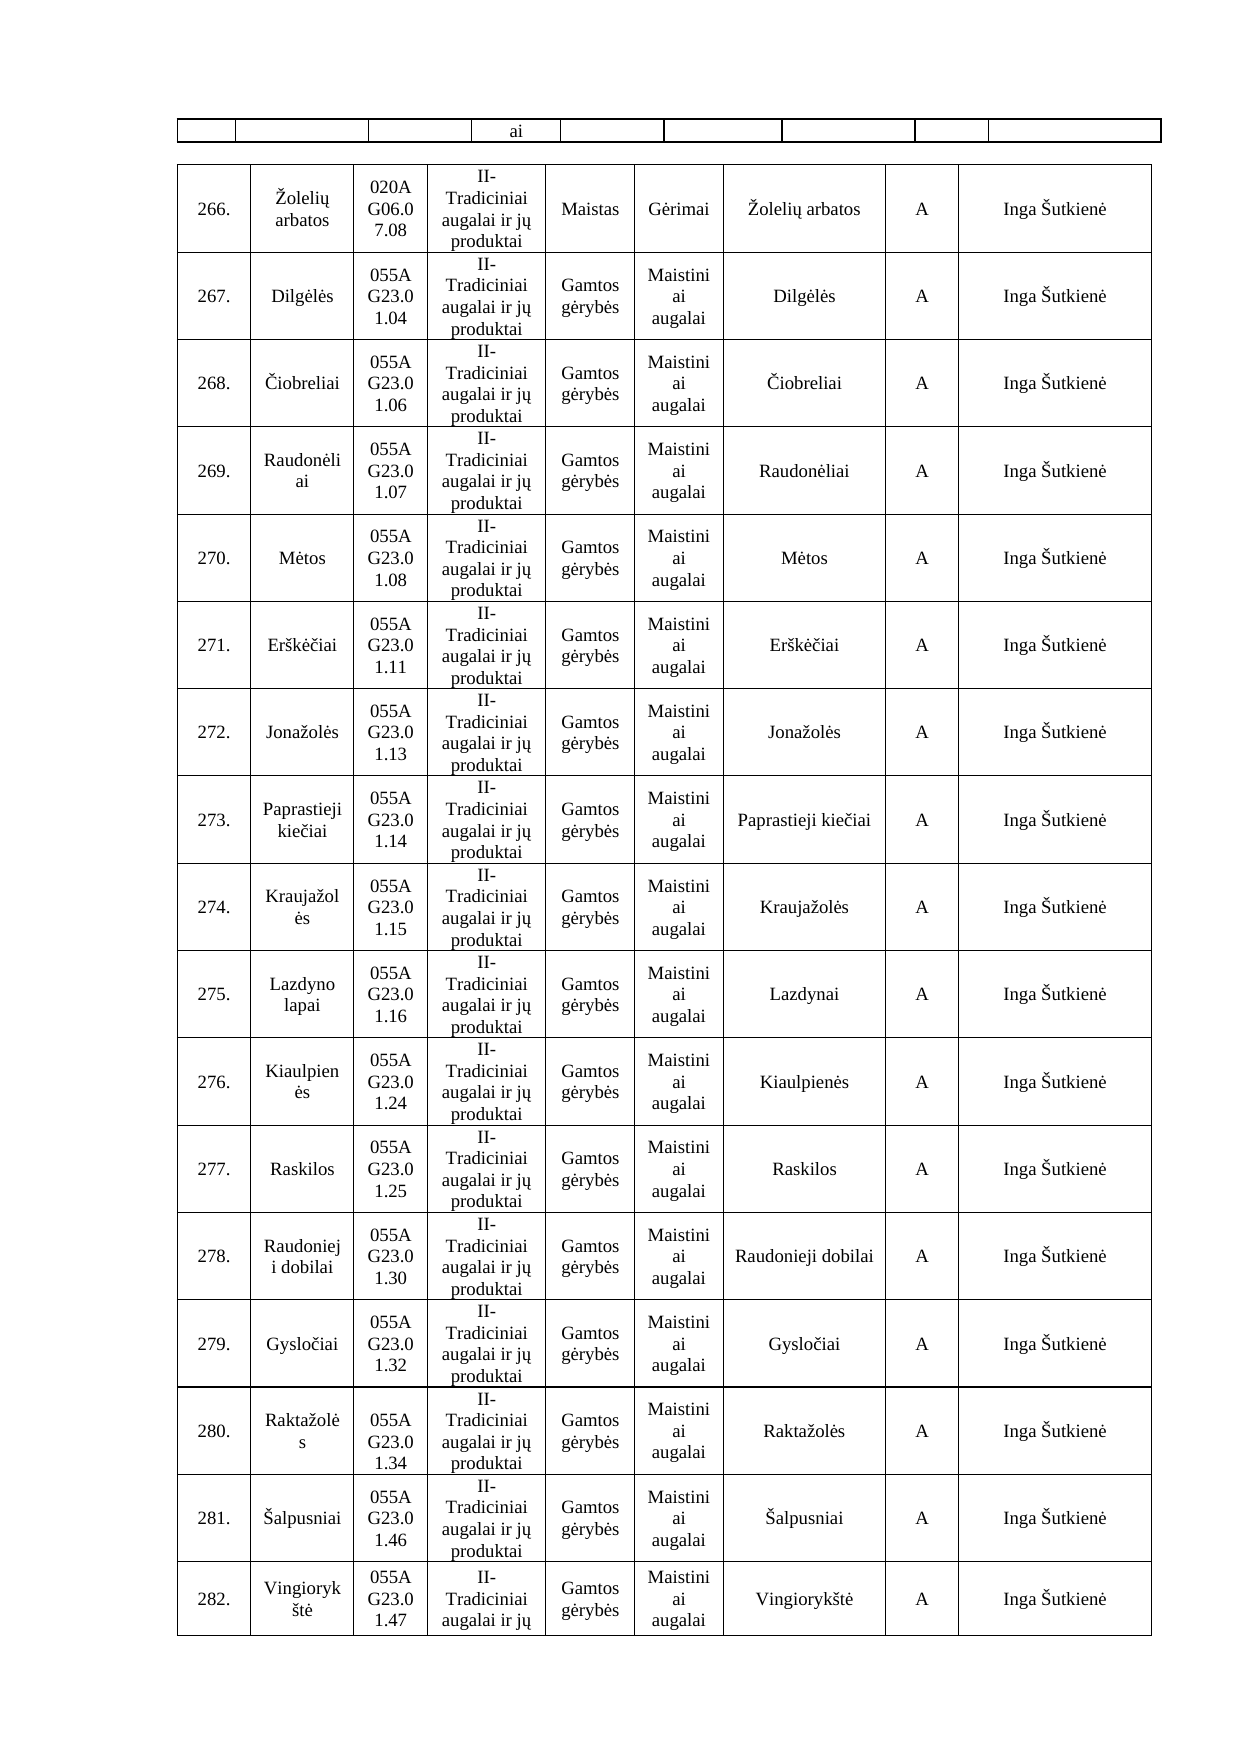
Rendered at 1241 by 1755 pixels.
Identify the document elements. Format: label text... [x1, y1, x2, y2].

table_cell [989, 120, 1160, 141]
table_cell Inga Šutkienė [959, 689, 1151, 775]
table_cell Maistiniai augalai [635, 1038, 723, 1124]
table_cell II-Tradiciniai augalai ir jų [428, 1562, 545, 1635]
table_cell Raskilos [251, 1126, 353, 1212]
table_cell A [886, 951, 958, 1037]
table_cell A [886, 340, 958, 426]
table_cell 274. [178, 864, 250, 950]
table_cell [783, 120, 914, 141]
table_cell Šalpusniai [724, 1475, 885, 1561]
table_cell Čiobreliai [251, 340, 353, 426]
table_cell A [886, 515, 958, 601]
table_cell 280. [178, 1388, 250, 1474]
table_cell II-Tradiciniai augalai ir jų produktai [428, 602, 545, 688]
table_cell Inga Šutkienė [959, 340, 1151, 426]
table_cell II-Tradiciniai augalai ir jų produktai [428, 864, 545, 950]
table_cell Dilgėlės [724, 253, 885, 339]
table_cell Čiobreliai [724, 340, 885, 426]
table_cell 055AG23.01.07 [354, 427, 427, 513]
table_cell Erškėčiai [251, 602, 353, 688]
table_cell Erškėčiai [724, 602, 885, 688]
table_cell Gamtos gėrybės [546, 1126, 634, 1212]
table_cell Gamtos gėrybės [546, 253, 634, 339]
table_cell 055AG23.01.11 [354, 602, 427, 688]
table_cell Raudonėliai [724, 427, 885, 513]
table_header Žolelių arbatos [724, 165, 885, 252]
table_cell Kraujažolės [724, 864, 885, 950]
table_header 266. [178, 165, 250, 252]
table_cell A [886, 1213, 958, 1299]
table_cell Inga Šutkienė [959, 1388, 1151, 1474]
table_cell Dilgėlės [251, 253, 353, 339]
table_cell Jonažolės [724, 689, 885, 775]
table_cell 055AG23.01.34 [354, 1388, 427, 1474]
table_cell [178, 120, 235, 141]
table_cell 282. [178, 1562, 250, 1635]
table_cell II-Tradiciniai augalai ir jų produktai [428, 515, 545, 601]
table_cell Kiaulpienės [251, 1038, 353, 1124]
table_cell 055AG23.01.06 [354, 340, 427, 426]
table_cell Inga Šutkienė [959, 1562, 1151, 1635]
table_cell 272. [178, 689, 250, 775]
table_cell II-Tradiciniai augalai ir jų produktai [428, 689, 545, 775]
table_cell Gamtos gėrybės [546, 1388, 634, 1474]
table_cell 055AG23.01.16 [354, 951, 427, 1037]
table_cell Inga Šutkienė [959, 253, 1151, 339]
table_cell II-Tradiciniai augalai ir jų produktai [428, 340, 545, 426]
table_cell 277. [178, 1126, 250, 1212]
table_header Maistas [546, 165, 634, 252]
table_cell 055AG23.01.30 [354, 1213, 427, 1299]
table_cell Paprastieji kiečiai [251, 776, 353, 863]
table_cell Maistiniai augalai [635, 1126, 723, 1212]
table_cell Inga Šutkienė [959, 864, 1151, 950]
table_cell 267. [178, 253, 250, 339]
table_cell 055AG23.01.46 [354, 1475, 427, 1561]
table_cell Maistiniai augalai [635, 1475, 723, 1561]
table_cell Gamtos gėrybės [546, 602, 634, 688]
table_cell Inga Šutkienė [959, 1213, 1151, 1299]
table_cell Kiaulpienės [724, 1038, 885, 1124]
table_cell Maistiniai augalai [635, 1213, 723, 1299]
table_cell A [886, 602, 958, 688]
table_cell A [886, 689, 958, 775]
table_cell Maistiniai augalai [635, 1388, 723, 1474]
table_cell Maistiniai augalai [635, 515, 723, 601]
table_cell 055AG23.01.15 [354, 864, 427, 950]
table_cell [916, 120, 988, 141]
table_cell 055AG23.01.13 [354, 689, 427, 775]
table_cell Raktažolės [251, 1388, 353, 1474]
table_cell Gamtos gėrybės [546, 427, 634, 513]
table_cell II-Tradiciniai augalai ir jų produktai [428, 776, 545, 863]
table_cell Inga Šutkienė [959, 515, 1151, 601]
table_cell Gamtos gėrybės [546, 1300, 634, 1386]
table_cell Raudonieji dobilai [251, 1213, 353, 1299]
table_cell 279. [178, 1300, 250, 1386]
table_cell Maistiniai augalai [635, 689, 723, 775]
table_cell Gamtos gėrybės [546, 340, 634, 426]
table_cell 281. [178, 1475, 250, 1561]
table_cell 271. [178, 602, 250, 688]
table_cell Jonažolės [251, 689, 353, 775]
table_cell Maistiniai augalai [635, 1300, 723, 1386]
table_cell Maistiniai augalai [635, 253, 723, 339]
table_cell A [886, 253, 958, 339]
table_cell Maistiniai augalai [635, 602, 723, 688]
table_header Gėrimai [635, 165, 723, 252]
table_cell Lazdyno lapai [251, 951, 353, 1037]
table_cell [236, 120, 368, 141]
table_cell 055AG23.01.32 [354, 1300, 427, 1386]
table_cell Gamtos gėrybės [546, 515, 634, 601]
table_cell Inga Šutkienė [959, 951, 1151, 1037]
table_cell Paprastieji kiečiai [724, 776, 885, 863]
table_cell Šalpusniai [251, 1475, 353, 1561]
table_cell Gamtos gėrybės [546, 1213, 634, 1299]
table_cell Lazdynai [724, 951, 885, 1037]
table_cell A [886, 427, 958, 513]
table_cell Inga Šutkienė [959, 776, 1151, 863]
table_cell Inga Šutkienė [959, 1300, 1151, 1386]
table_cell 268. [178, 340, 250, 426]
table_cell [561, 120, 663, 141]
table_cell Maistiniai augalai [635, 776, 723, 863]
table_cell Raudonėliai [251, 427, 353, 513]
table_cell A [886, 1475, 958, 1561]
table_cell Mėtos [724, 515, 885, 601]
table_cell A [886, 1388, 958, 1474]
table_cell Raskilos [724, 1126, 885, 1212]
table_cell Inga Šutkienė [959, 1038, 1151, 1124]
table_cell Gysločiai [724, 1300, 885, 1386]
table_cell 276. [178, 1038, 250, 1124]
table_cell II-Tradiciniai augalai ir jų produktai [428, 253, 545, 339]
table_cell Inga Šutkienė [959, 427, 1151, 513]
table_cell Gamtos gėrybės [546, 776, 634, 863]
table_cell A [886, 776, 958, 863]
table_cell A [886, 1300, 958, 1386]
table_cell 270. [178, 515, 250, 601]
table_cell Maistiniai augalai [635, 864, 723, 950]
table_cell II-Tradiciniai augalai ir jų produktai [428, 1300, 545, 1386]
table_cell II-Tradiciniai augalai ir jų produktai [428, 427, 545, 513]
table_cell 055AG23.01.24 [354, 1038, 427, 1124]
table_cell Gamtos gėrybės [546, 951, 634, 1037]
table_header 020AG06.07.08 [354, 165, 427, 252]
table_cell Gysločiai [251, 1300, 353, 1386]
table_cell 278. [178, 1213, 250, 1299]
table_cell A [886, 1126, 958, 1212]
table_cell Inga Šutkienė [959, 1475, 1151, 1561]
table_cell 275. [178, 951, 250, 1037]
table_cell Mėtos [251, 515, 353, 601]
table_cell Gamtos gėrybės [546, 1562, 634, 1635]
table_cell II-Tradiciniai augalai ir jų produktai [428, 1126, 545, 1212]
table_header Žolelių arbatos [251, 165, 353, 252]
table_cell II-Tradiciniai augalai ir jų produktai [428, 1038, 545, 1124]
table_cell II-Tradiciniai augalai ir jų produktai [428, 1388, 545, 1474]
table_cell A [886, 1562, 958, 1635]
table_cell Maistiniai augalai [635, 427, 723, 513]
table_cell [369, 120, 471, 141]
table_cell 055AG23.01.47 [354, 1562, 427, 1635]
table_cell Maistiniai augalai [635, 340, 723, 426]
table_cell [665, 120, 781, 141]
table_cell 273. [178, 776, 250, 863]
table_cell Vingiorykštė [724, 1562, 885, 1635]
table_cell Maistiniai augalai [635, 1562, 723, 1635]
table_cell Inga Šutkienė [959, 602, 1151, 688]
table_cell Gamtos gėrybės [546, 689, 634, 775]
table_cell 055AG23.01.04 [354, 253, 427, 339]
table_header A [886, 165, 958, 252]
table_cell II-Tradiciniai augalai ir jų produktai [428, 1213, 545, 1299]
table_cell Inga Šutkienė [959, 1126, 1151, 1212]
table_cell A [886, 864, 958, 950]
table_cell Gamtos gėrybės [546, 1038, 634, 1124]
table_cell 055AG23.01.25 [354, 1126, 427, 1212]
table_header Inga Šutkienė [959, 165, 1151, 252]
table_cell Vingiorykštė [251, 1562, 353, 1635]
table_cell Raktažolės [724, 1388, 885, 1474]
table_cell Kraujažolės [251, 864, 353, 950]
table_cell Maistiniai augalai [635, 951, 723, 1037]
table_header II-Tradiciniai augalai ir jų produktai [428, 165, 545, 252]
table_cell 269. [178, 427, 250, 513]
table_cell ai [472, 120, 560, 141]
table_cell 055AG23.01.08 [354, 515, 427, 601]
table_cell Gamtos gėrybės [546, 1475, 634, 1561]
table_cell A [886, 1038, 958, 1124]
table_cell Gamtos gėrybės [546, 864, 634, 950]
table_cell 055AG23.01.14 [354, 776, 427, 863]
table_cell Raudonieji dobilai [724, 1213, 885, 1299]
table_cell II-Tradiciniai augalai ir jų produktai [428, 1475, 545, 1561]
table_cell II-Tradiciniai augalai ir jų produktai [428, 951, 545, 1037]
